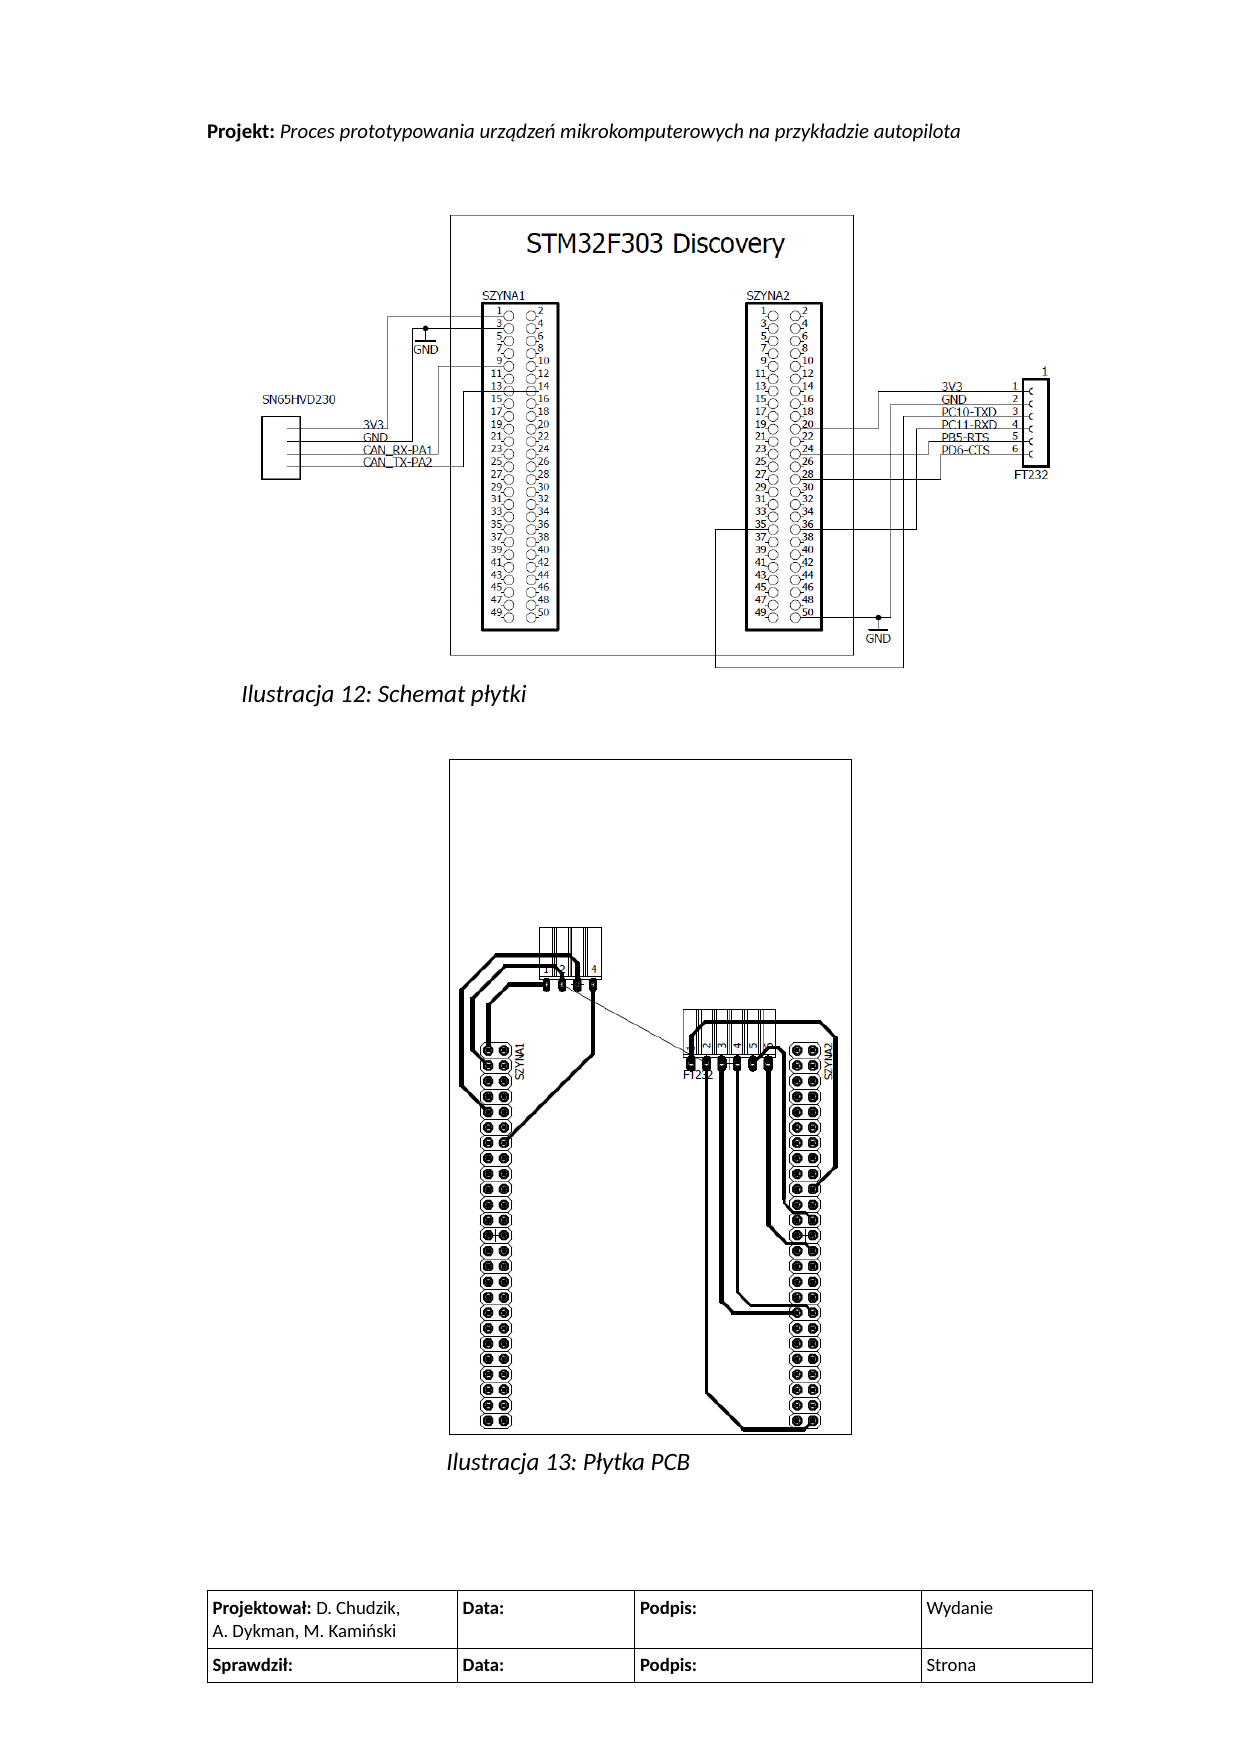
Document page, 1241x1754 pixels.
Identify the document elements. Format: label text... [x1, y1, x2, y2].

text Ilustracja 13: Płytka PCB [446, 1438, 853, 1477]
picture [241, 204, 1059, 676]
text [241, 190, 1058, 204]
picture [446, 757, 854, 1438]
text Ilustracja 12: Schemat płytki [241, 676, 1058, 708]
